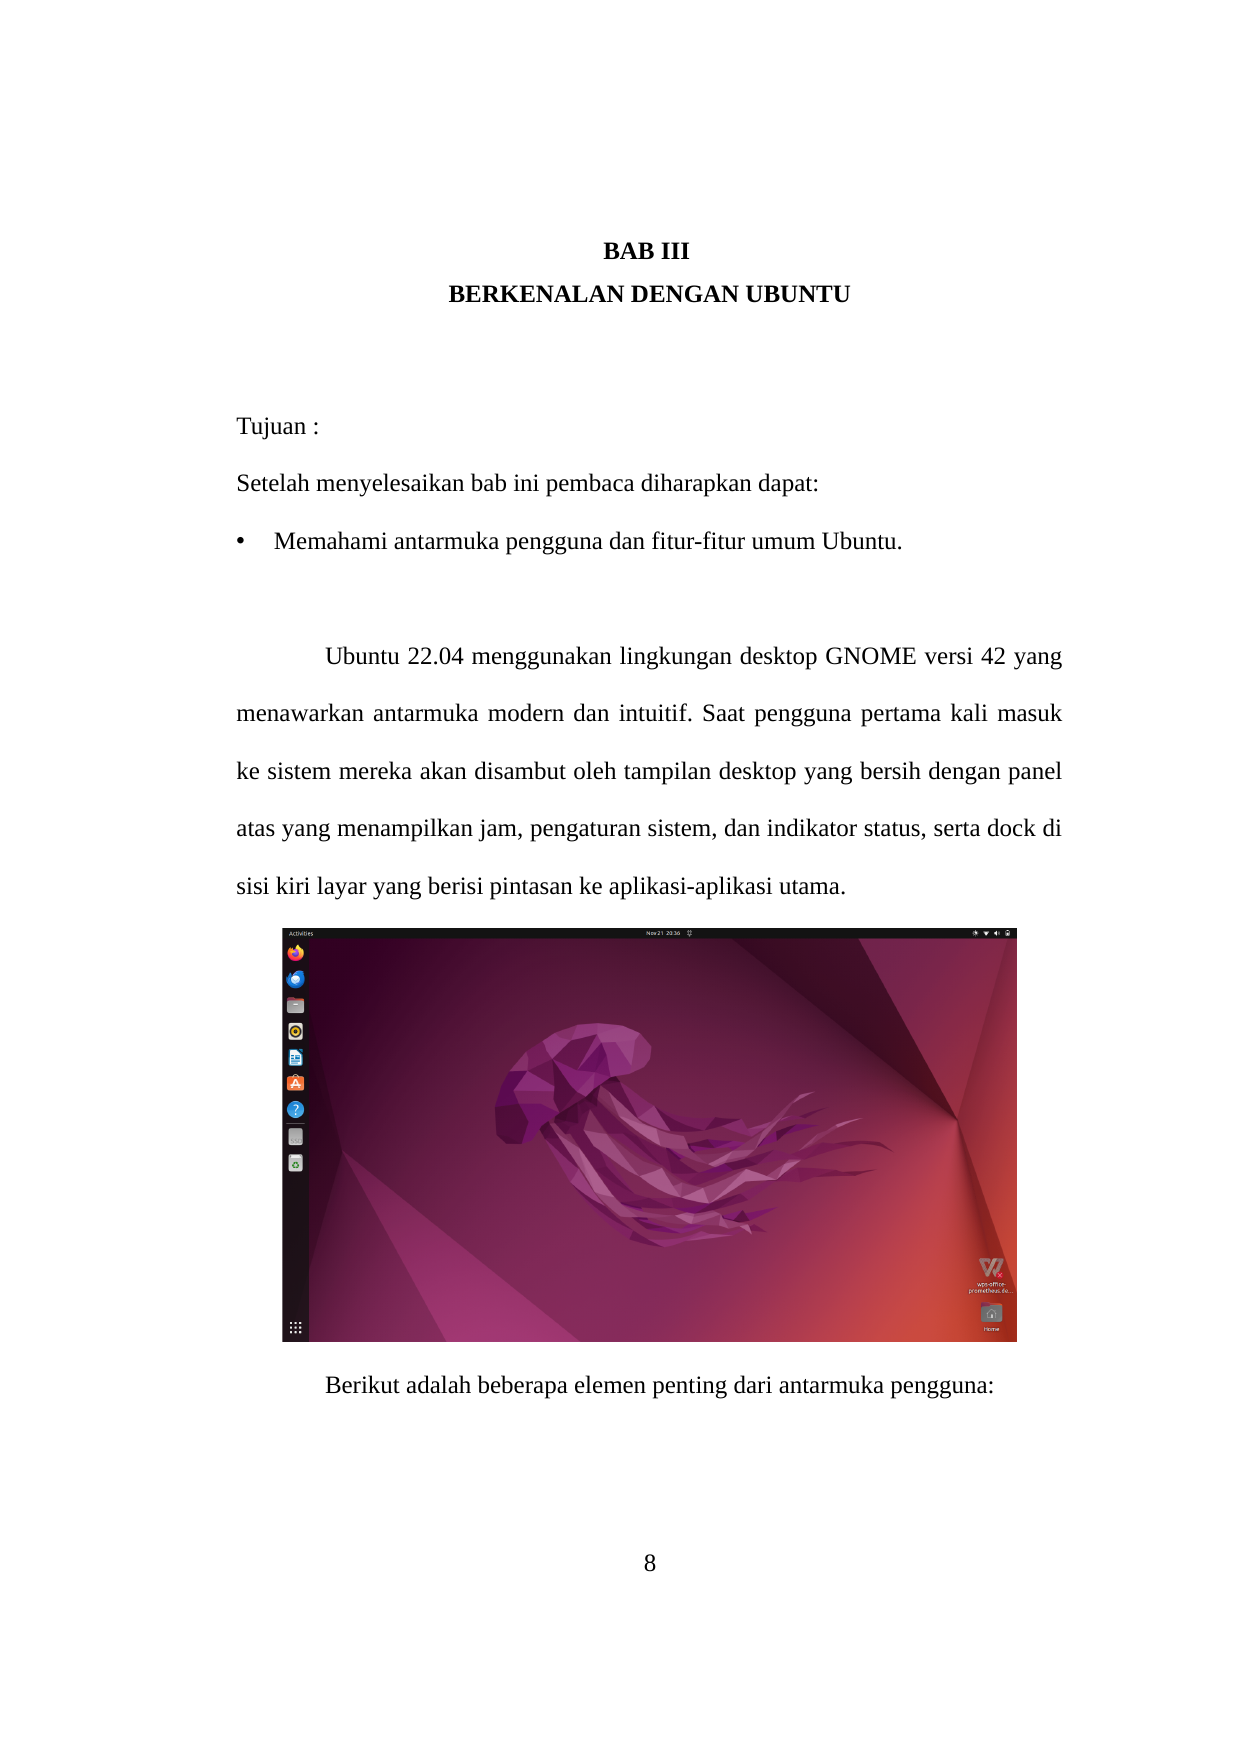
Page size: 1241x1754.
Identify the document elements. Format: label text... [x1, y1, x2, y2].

text Berikut adalah beberapa elemen penting dari antarmuka pengguna: [236, 1370, 1063, 1399]
subtitle BERKENALAN DENGAN UBUNTU [236, 236, 1063, 308]
text Setelah menyelesaikan bab ini pembaca diharapkan dapat: [236, 468, 1063, 497]
text Tujuan : [236, 411, 1063, 440]
text Ubuntu 22.04 menggunakan lingkungan desktop GNOME versi 42 yang menawarkan antarmuka modern dan intuitif. Saat pengguna pertama kali masuk ke sistem mereka akan disambut oleh tampilan desktop yang bersih dengan panel atas yang menampilkan jam, pengaturan sistem, dan indikator status, serta dock di sisi kiri layar yang berisi pintasan ke aplikasi-aplikasi utama. [236, 641, 1063, 900]
picture [282, 928, 1017, 1342]
list Memahami antarmuka pengguna dan fitur-fitur umum Ubuntu. [236, 526, 1063, 555]
